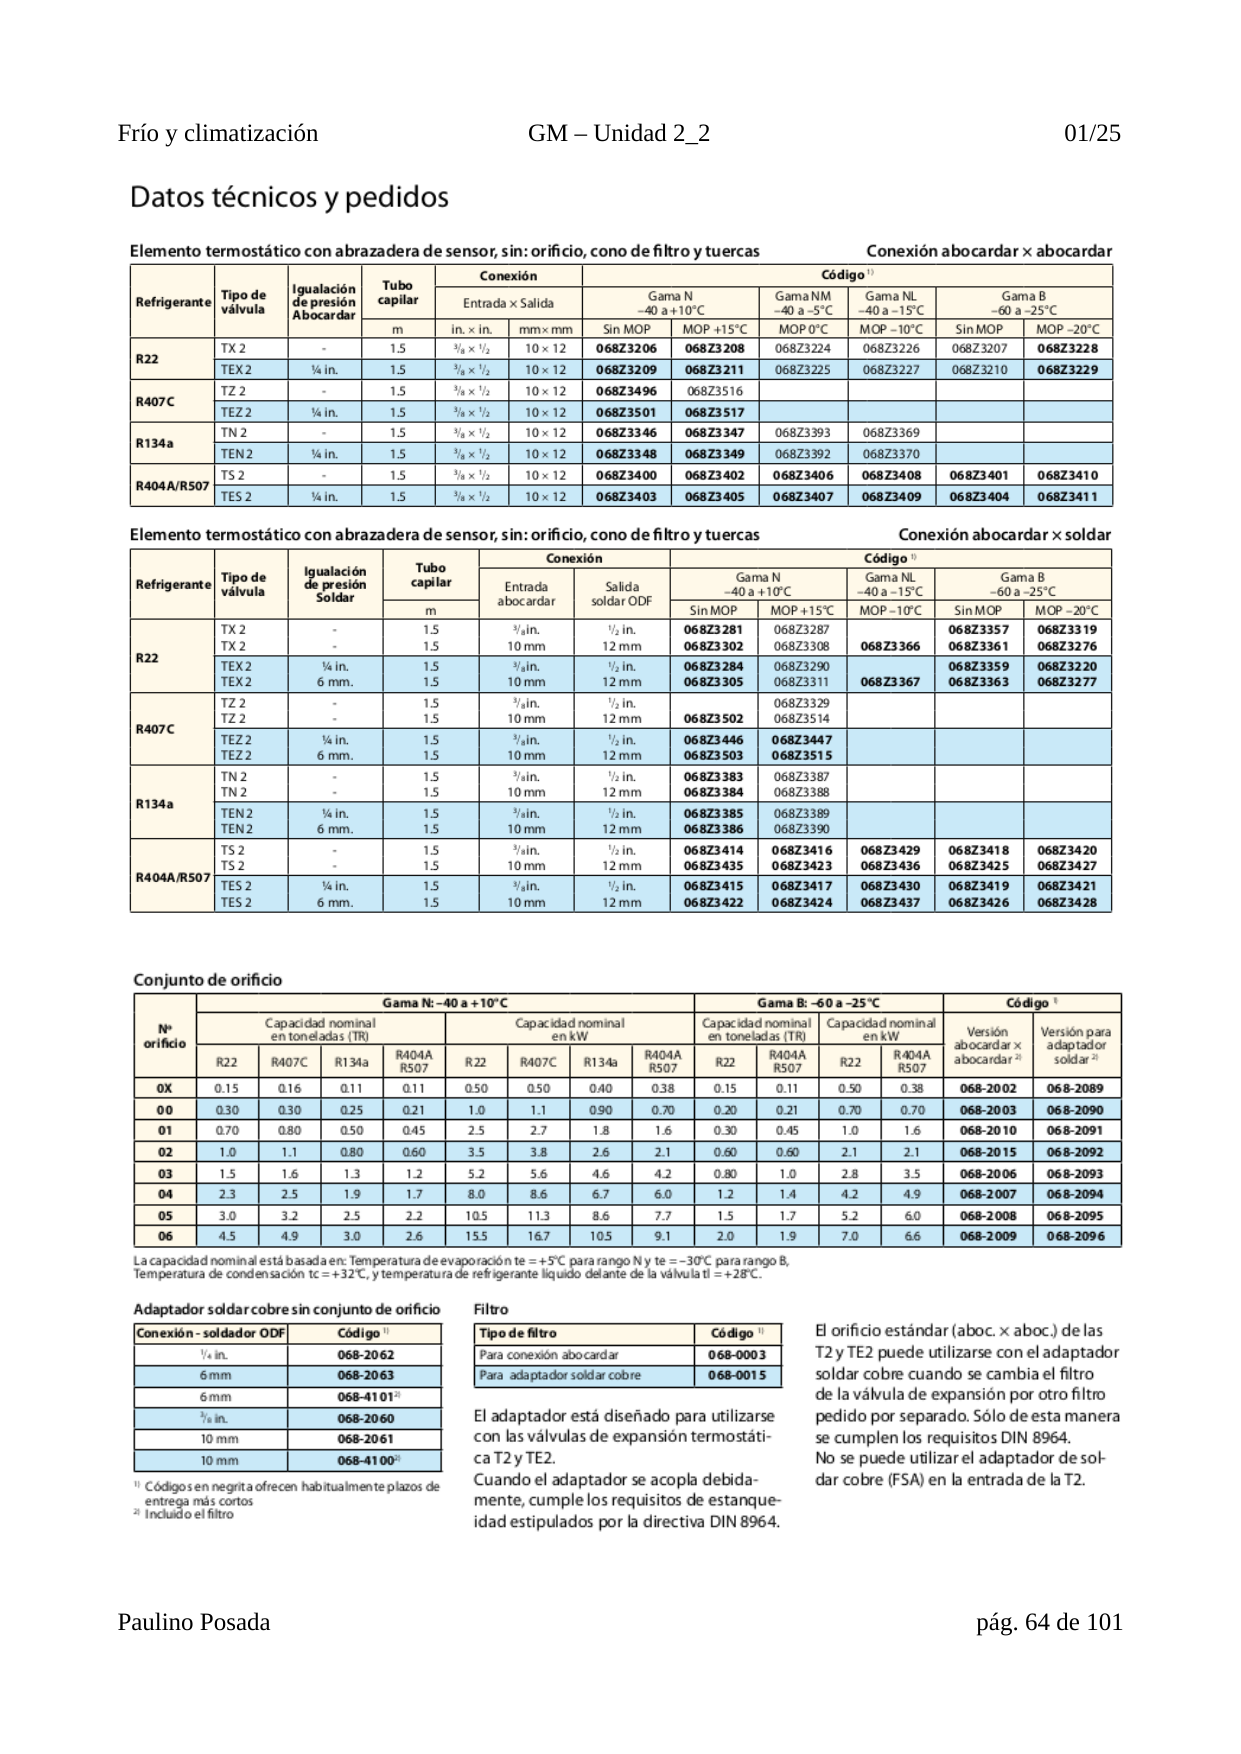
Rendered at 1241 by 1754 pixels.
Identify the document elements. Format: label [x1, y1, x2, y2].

picture [128, 967, 1134, 1539]
picture [118, 176, 1123, 920]
